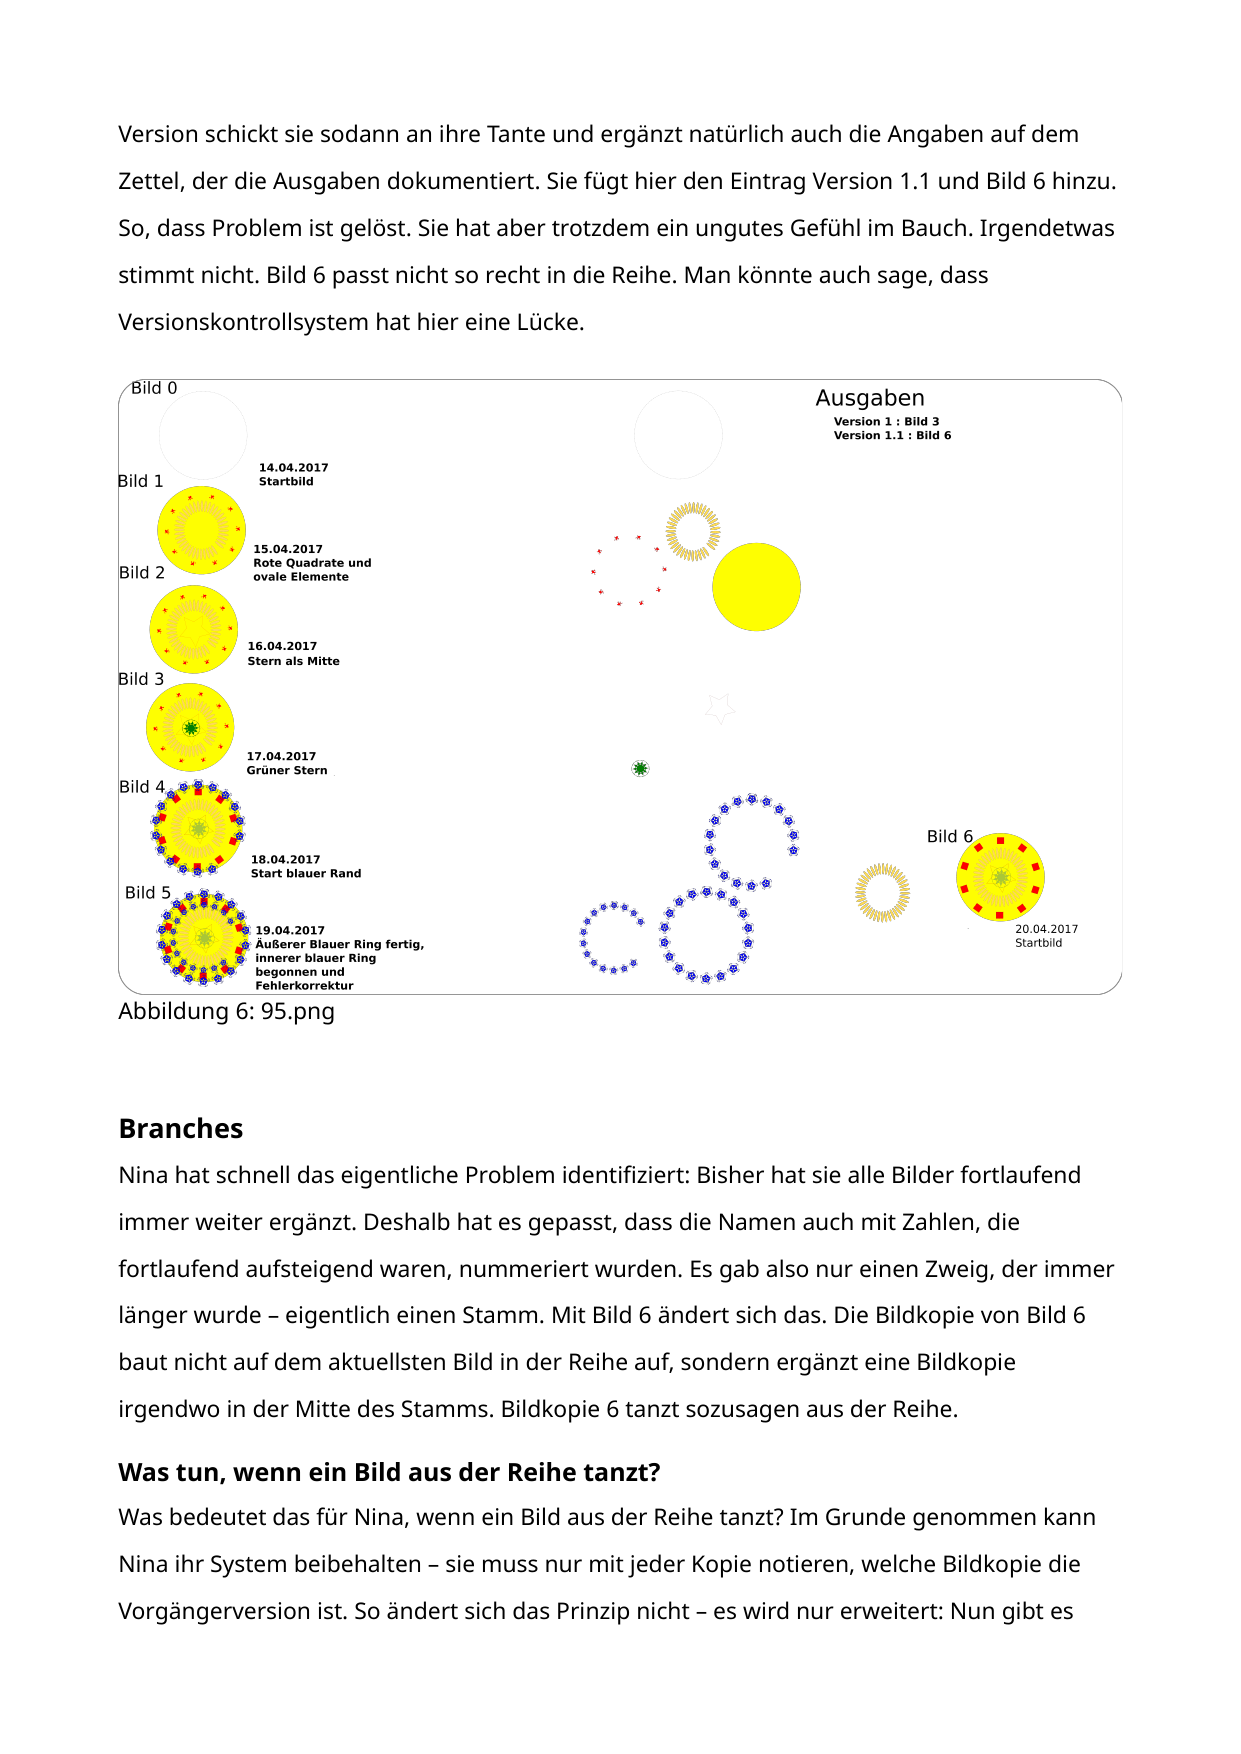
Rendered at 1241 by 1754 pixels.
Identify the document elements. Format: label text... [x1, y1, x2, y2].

text Nina hat schnell das eigentliche Problem identifiziert: Bisher hat sie alle Bilder fortlaufend immer weiter ergänzt. Deshalb hat es gepasst, dass die Namen auch mit Zahlen, die fortlaufend aufsteigend waren, nummeriert wurden. Es gab also nur einen Zweig, der immer länger wurde – eigentlich einen Stamm. Mit Bild 6 ändert sich das. Die Bildkopie von Bild 6 baut nicht auf dem aktuellsten Bild in der Reihe auf, sondern ergänzt eine Bildkopie irgendwo in der Mitte des Stamms. Bildkopie 6 tanzt sozusagen aus der Reihe. [118, 1159, 1122, 1424]
subtitle Branches [118, 1109, 1122, 1146]
text Version schickt sie sodann an ihre Tante und ergänzt natürlich auch die Angaben auf dem Zettel, der die Ausgaben dokumentiert. Sie fügt hier den Eintrag Version 1.1 und Bild 6 hinzu. So, dass Problem ist gelöst. Sie hat aber trotzdem ein ungutes Gefühl im Bauch. Irgendetwas stimmt nicht. Bild 6 passt nicht so recht in die Reihe. Man könnte auch sage, dass Versionskontrollsystem hat hier eine Lücke. [118, 118, 1122, 337]
picture [118, 379, 1123, 995]
text Was bedeutet das für Nina, wenn ein Bild aus der Reihe tanzt? Im Grunde genommen kann Nina ihr System beibehalten – sie muss nur mit jeder Kopie notieren, welche Bildkopie die Vorgängerversion ist. So ändert sich das Prinzip nicht – es wird nur erweitert: Nun gibt es [118, 1501, 1122, 1626]
text Abbildung 6: 95.png [118, 995, 1122, 1026]
subtitle Was tun, wenn ein Bild aus der Reihe tanzt? [118, 1454, 1122, 1489]
